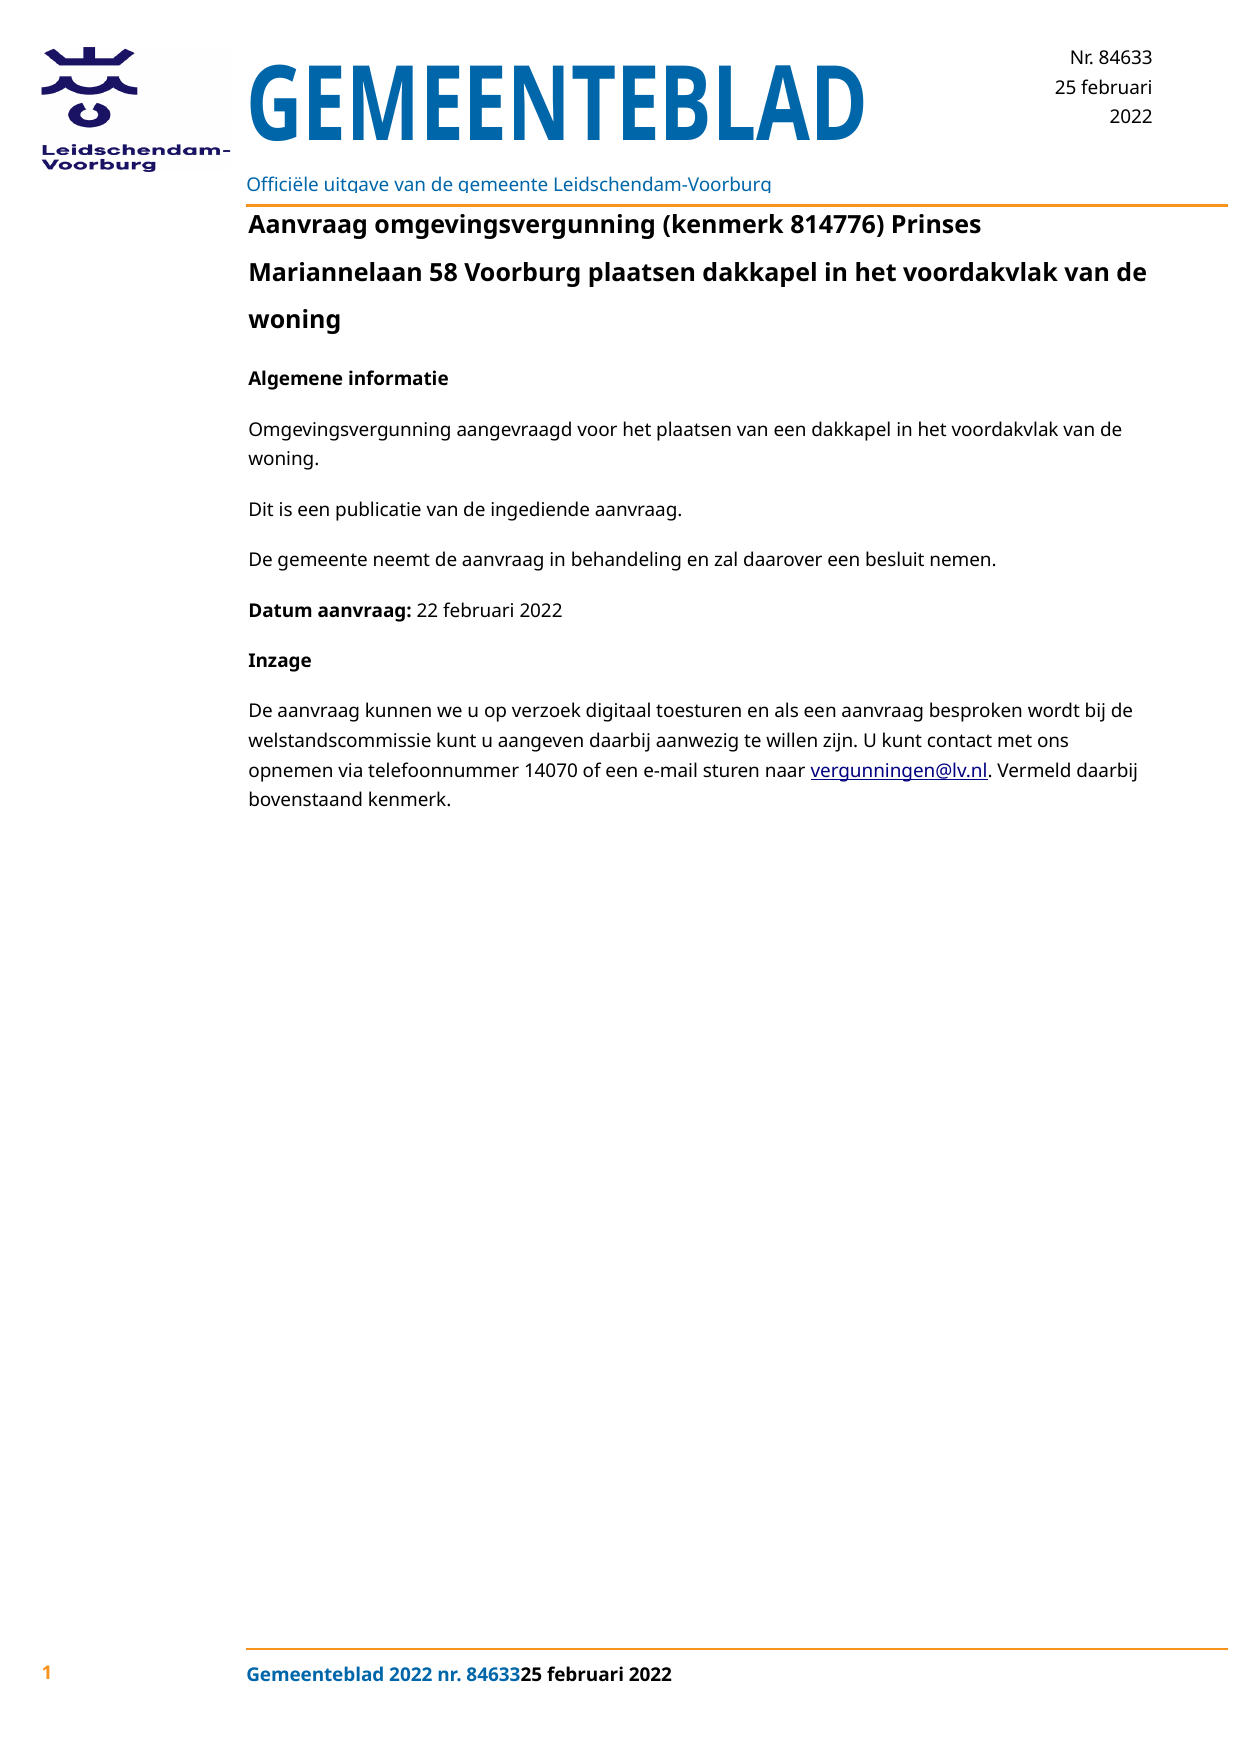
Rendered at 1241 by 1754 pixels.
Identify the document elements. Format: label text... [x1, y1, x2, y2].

text Omgevingsvergunning aangevraagd voor het plaatsen van een dakkapel in het voordakvlak van de woning. [248, 416, 1152, 471]
text Algemene informatie [248, 366, 1152, 391]
text Inzage [248, 647, 1152, 673]
picture [41, 47, 231, 172]
text Datum aanvraag: 22 februari 2022 [248, 597, 1152, 622]
text De gemeente neemt de aanvraag in behandeling en zal daarover een besluit nemen. [248, 546, 1152, 572]
text De aanvraag kunnen we u op verzoek digitaal toesturen en als een aanvraag besproken wordt bij de welstandscommissie kunt u aangeven daarbij aanwezig te willen zijn. U kunt contact met ons opnemen via telefoonnummer 14070 of een e-mail sturen naar vergunningen@lv.nl. Vermeld daarbij bovenstaand kenmerk. [248, 698, 1152, 812]
text Dit is een publicatie van de ingediende aanvraag. [248, 496, 1152, 522]
text Aanvraag omgevingsvergunning (kenmerk 814776) Prinses Mariannelaan 58 Voorburg plaatsen dakkapel in het voordakvlak van de woning [248, 207, 1152, 336]
